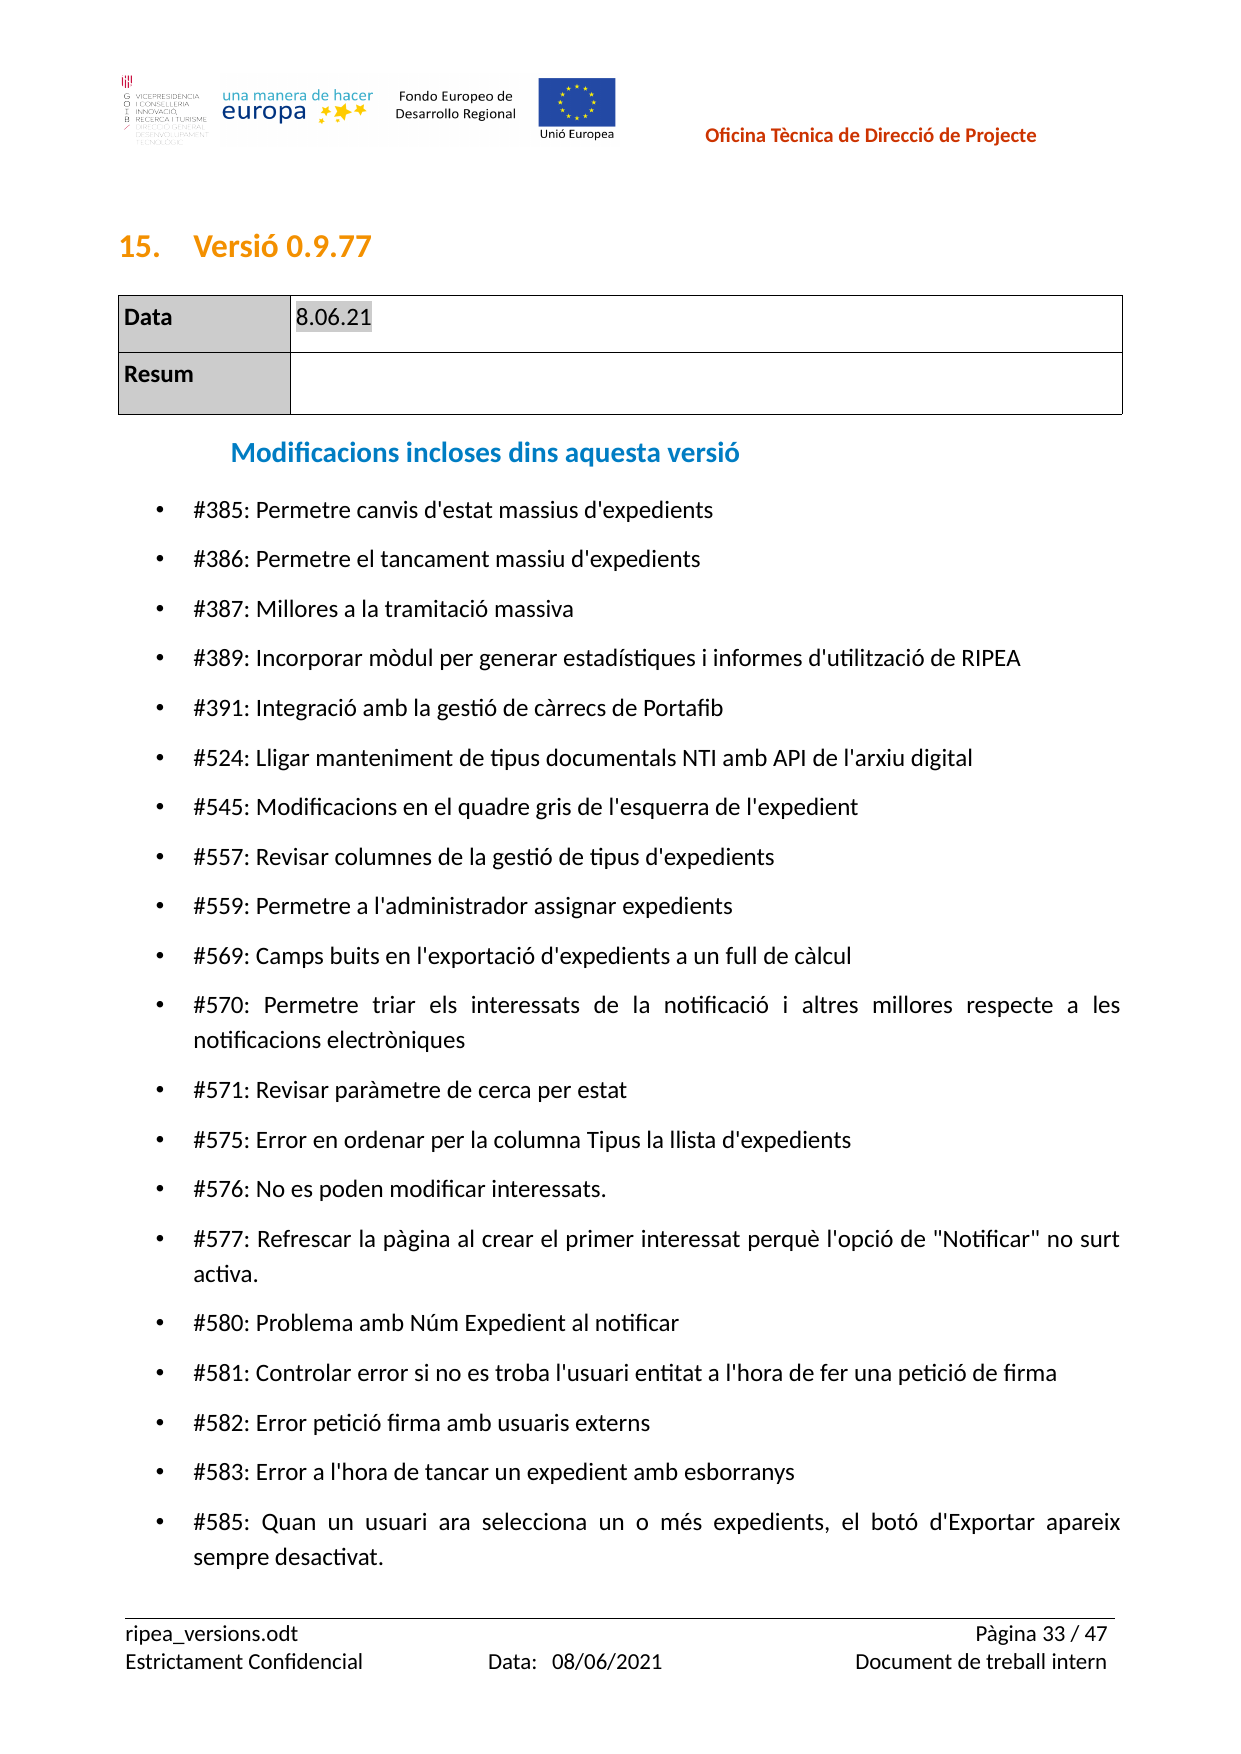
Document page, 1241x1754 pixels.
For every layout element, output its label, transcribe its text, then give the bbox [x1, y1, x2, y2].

picture [219, 73, 621, 147]
list #583: Error a l'hora de tancar un expedient amb esborranys [156, 1456, 1122, 1487]
picture [118, 73, 213, 147]
subtitle Modificacions incloses dins aquesta versió [153, 434, 1122, 470]
subtitle Versió 0.9.77 [118, 225, 1122, 266]
list #576: No es poden modificar interessats. [156, 1173, 1122, 1204]
table_cell [291, 353, 1122, 414]
list #585: Quan un usuari ara selecciona un o més expedients, el botó d'Exportar apareix sempre desactivat. [156, 1506, 1122, 1571]
list #387: Millores a la tramitació massiva [156, 593, 1122, 623]
list #571: Revisar paràmetre de cerca per estat [156, 1074, 1122, 1105]
list #524: Lligar manteniment de tipus documentals NTI amb API de l'arxiu digital [156, 742, 1122, 772]
list #557: Revisar columnes de la gestió de tipus d'expedients [156, 841, 1122, 871]
list #391: Integració amb la gestió de càrrecs de Portafib [156, 692, 1122, 723]
list #581: Controlar error si no es troba l'usuari entitat a l'hora de fer una petició de firma [156, 1357, 1122, 1388]
list #575: Error en ordenar per la columna Tipus la llista d'expedients [156, 1124, 1122, 1154]
list #577: Refrescar la pàgina al crear el primer interessat perquè l'opció de "Notificar" no surt activa. [156, 1223, 1122, 1288]
list #582: Error petició firma amb usuaris externs [156, 1407, 1122, 1437]
list #569: Camps buits en l'exportació d'expedients a un full de càlcul [156, 940, 1122, 971]
list #570: Permetre triar els interessats de la notificació i altres millores respecte a les notificacions electròniques [156, 989, 1122, 1055]
table_cell Resum [119, 353, 290, 414]
table_header Data [119, 296, 290, 352]
list #389: Incorporar mòdul per generar estadístiques i informes d'utilització de RIPEA [156, 642, 1122, 673]
list #580: Problema amb Núm Expedient al notificar [156, 1307, 1122, 1338]
list #545: Modificacions en el quadre gris de l'esquerra de l'expedient [156, 791, 1122, 822]
table_header 8.06.21 [291, 296, 1122, 352]
list #386: Permetre el tancament massiu d'expedients [156, 543, 1122, 574]
list #559: Permetre a l'administrador assignar expedients [156, 890, 1122, 921]
list #385: Permetre canvis d'estat massius d'expedients [156, 494, 1122, 524]
